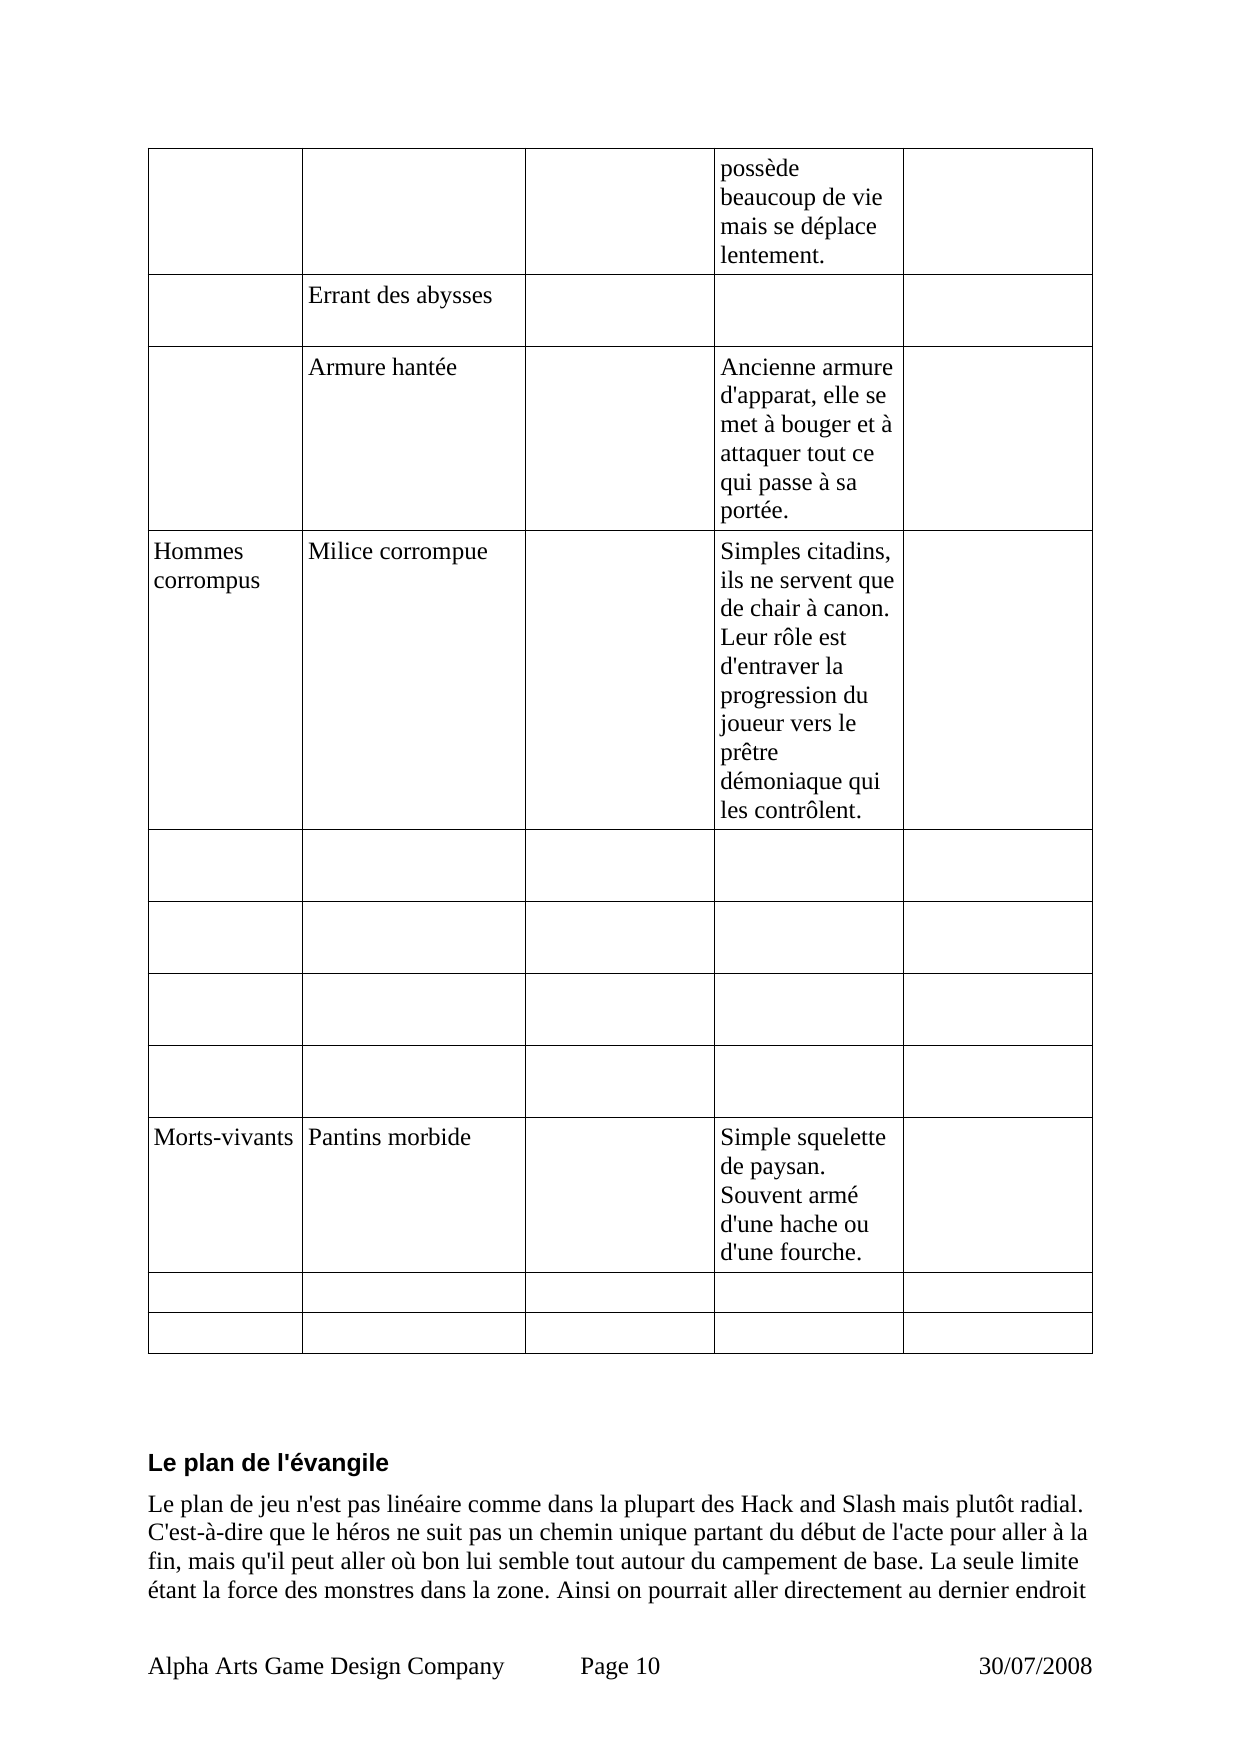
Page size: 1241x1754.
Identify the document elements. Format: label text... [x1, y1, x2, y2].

table_cell [904, 902, 1092, 973]
table_cell [149, 149, 302, 274]
table_cell [715, 1313, 903, 1353]
table_cell [526, 1313, 714, 1353]
table_cell [904, 1046, 1092, 1117]
table_cell [715, 1273, 903, 1312]
table_cell [526, 149, 714, 274]
table_cell [149, 830, 302, 901]
table_cell [526, 1273, 714, 1312]
table_cell Simple squelette de paysan. Souvent armé d'une hache ou d'une fourche. [715, 1118, 903, 1272]
table_cell [149, 902, 302, 973]
table_cell [303, 902, 525, 973]
table_cell Milice corrompue [303, 531, 525, 829]
table_cell [149, 1313, 302, 1353]
table_cell [715, 830, 903, 901]
table_cell Armure hantée [303, 347, 525, 530]
table_cell [149, 1046, 302, 1117]
table_cell [303, 830, 525, 901]
table_cell [904, 275, 1092, 346]
table_cell [526, 347, 714, 530]
table_cell [526, 1118, 714, 1272]
table_cell Simples citadins, ils ne servent que de chair à canon. Leur rôle est d'entraver la progression du joueur vers le prêtre démoniaque qui les contrôlent. [715, 531, 903, 829]
table_cell [904, 830, 1092, 901]
table_cell [715, 275, 903, 346]
table_cell Hommes corrompus [149, 531, 302, 829]
table_cell [149, 1273, 302, 1312]
table_cell [715, 974, 903, 1045]
table_cell [904, 1273, 1092, 1312]
table_cell Pantins morbide [303, 1118, 525, 1272]
table_cell [149, 974, 302, 1045]
table_cell Errant des abysses [303, 275, 525, 346]
text Le plan de jeu n'est pas linéaire comme dans la plupart des Hack and Slash mais plutôt radial. C'est-à-dire que le héros ne suit pas un chemin unique partant du début de l'acte pour aller à la fin, mais qu'il peut aller où bon lui semble tout autour du campement de base. La seule limite étant la force des monstres dans la zone. Ainsi on pourrait aller directement au dernier endroit [148, 1489, 1092, 1604]
table_cell [303, 1046, 525, 1117]
table_cell [904, 974, 1092, 1045]
table_cell [904, 347, 1092, 530]
table_cell [904, 149, 1092, 274]
table_cell [526, 275, 714, 346]
table_cell [904, 531, 1092, 829]
table_cell [526, 902, 714, 973]
table_cell Ancienne armure d'apparat, elle se met à bouger et à attaquer tout ce qui passe à sa portée. [715, 347, 903, 530]
table_cell [526, 974, 714, 1045]
table_cell [715, 902, 903, 973]
table_cell [303, 1313, 525, 1353]
table_cell Morts-vivants [149, 1118, 302, 1272]
table_cell [526, 830, 714, 901]
table_cell [149, 347, 302, 530]
table_cell [904, 1118, 1092, 1272]
table_cell [904, 1313, 1092, 1353]
table_cell [715, 1046, 903, 1117]
subtitle Le plan de l'évangile [148, 1448, 1092, 1476]
table_cell possède beaucoup de vie mais se déplace lentement. [715, 149, 903, 274]
table_cell [303, 149, 525, 274]
table_cell [526, 1046, 714, 1117]
table_cell [526, 531, 714, 829]
table_cell [303, 1273, 525, 1312]
table_cell [149, 275, 302, 346]
table_cell [303, 974, 525, 1045]
